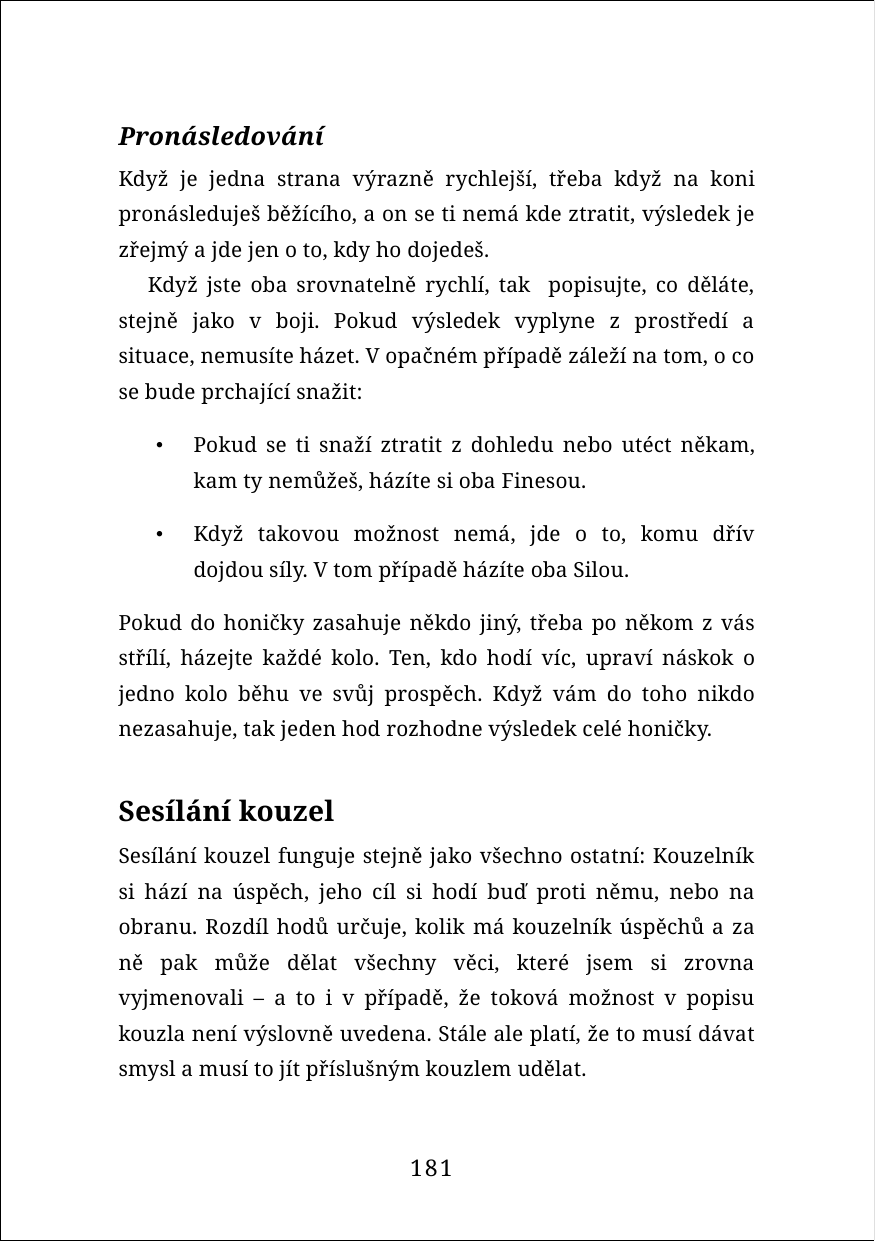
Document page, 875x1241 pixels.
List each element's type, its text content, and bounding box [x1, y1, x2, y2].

list Když takovou možnost nemá, jde o to, komu dřív dojdou síly. V tom případě házíte oba Silou. [156, 519, 756, 583]
subtitle Pronásledování [118, 118, 756, 152]
text Sesílání kouzel funguje stejně jako všechno ostatní: Kouzelník si hází na úspěch, jeho cíl si hodí buď proti němu, nebo na obranu. Rozdíl hodů určuje, kolik má kouzelník úspěchů a za ně pak může dělat všechny věci, které jsem si zrovna vyjmenovali – a to i v případě, že toková možnost v popisu kouzla není výslovně uvedena. Stále ale platí, že to musí dávat smysl a musí to jít příslušným kouzlem udělat. [118, 841, 756, 1083]
text Pokud do honičky zasahuje někdo jiný, třeba po někom z vás střílí, házejte každé kolo. Ten, kdo hodí víc, upraví náskok o jedno kolo běhu ve svůj prospěch. Když vám do toho nikdo nezasahuje, tak jeden hod rozhodne výsledek celé honičky. [118, 608, 756, 743]
subtitle Sesílání kouzel [118, 791, 756, 830]
text Když je jedna strana výrazně rychlejší, třeba když na koni pronásleduješ běžícího, a on se ti nemá kde ztratit, výsledek je zřejmý a jde jen o to, kdy ho dojedeš. Když jste oba srovnatelně rychlí, tak popisujte, co děláte, stejně jako v boji. Pokud výsledek vyplyne z prostředí a situace, nemusíte házet. V opačném případě záleží na tom, o co se bude prchající snažit: [118, 164, 756, 406]
list Pokud se ti snaží ztratit z dohledu nebo utéct někam, kam ty nemůžeš, házíte si oba Finesou. [156, 430, 756, 494]
